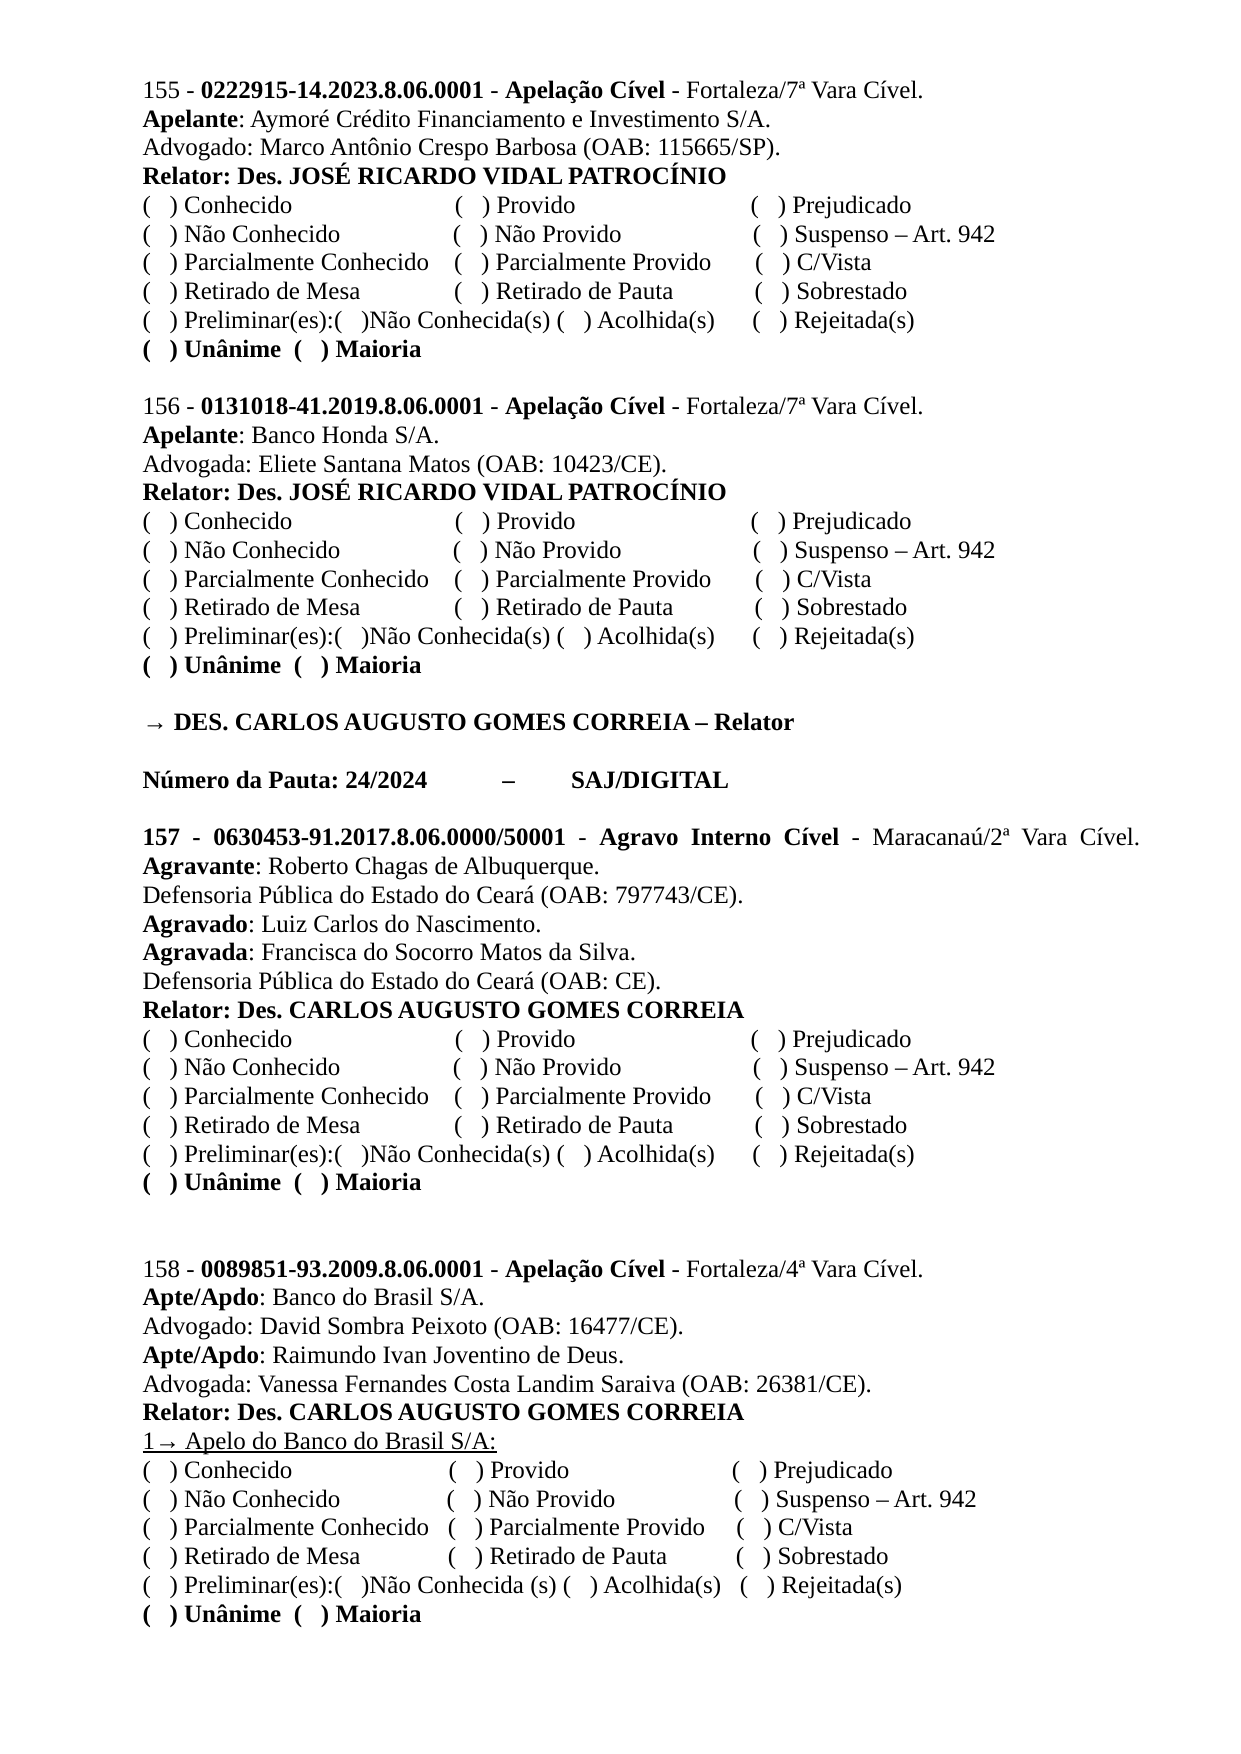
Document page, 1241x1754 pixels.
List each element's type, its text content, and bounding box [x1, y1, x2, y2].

text ( ) Parcialmente Conhecido ( ) Parcialmente Provido ( ) C/Vista [142, 564, 1158, 592]
text 157 - 0630453-91.2017.8.06.0000/50001 - Agravo Interno Cível - Maracanaú/2ª Vara Cível. Agravante: Roberto Chagas de Albuquerque. [142, 822, 1141, 880]
text Número da Pauta: 24/2024 – SAJ/DIGITAL [142, 765, 1141, 794]
text 155 - 0222915-14.2023.8.06.0001 - Apelação Cível - Fortaleza/7ª Vara Cível. [142, 75, 1141, 104]
text ( ) Parcialmente Conhecido ( ) Parcialmente Provido ( ) C/Vista [142, 1512, 1158, 1541]
text ( ) Conhecido ( ) Provido ( ) Prejudicado [142, 1024, 1141, 1052]
text Advogada: Eliete Santana Matos (OAB: 10423/CE). [142, 449, 1141, 477]
text Defensoria Pública do Estado do Ceará (OAB: 797743/CE). [142, 880, 1141, 909]
text Advogada: Vanessa Fernandes Costa Landim Saraiva (OAB: 26381/CE). [142, 1369, 1141, 1397]
text Defensoria Pública do Estado do Ceará (OAB: CE). [142, 966, 1141, 995]
text Relator: Des. CARLOS AUGUSTO GOMES CORREIA [142, 995, 1141, 1024]
text ( ) Retirado de Mesa ( ) Retirado de Pauta ( ) Sobrestado [142, 1110, 1158, 1139]
text Agravada: Francisca do Socorro Matos da Silva. [142, 937, 1141, 966]
text ( ) Preliminar(es):( )Não Conhecida(s) ( ) Acolhida(s) ( ) Rejeitada(s) [142, 621, 1158, 650]
text Advogado: David Sombra Peixoto (OAB: 16477/CE). [142, 1311, 1141, 1340]
text Advogado: Marco Antônio Crespo Barbosa (OAB: 115665/SP). [142, 132, 1141, 161]
text ( ) Retirado de Mesa ( ) Retirado de Pauta ( ) Sobrestado [142, 592, 1158, 621]
text ( ) Retirado de Mesa ( ) Retirado de Pauta ( ) Sobrestado [142, 1541, 1158, 1570]
text Apte/Apdo: Banco do Brasil S/A. [142, 1282, 1141, 1311]
text Apelante: Banco Honda S/A. [142, 420, 1141, 449]
text Apte/Apdo: Raimundo Ivan Joventino de Deus. [142, 1340, 1141, 1369]
text → DES. CARLOS AUGUSTO GOMES CORREIA – Relator [142, 707, 1141, 736]
text Relator: Des. JOSÉ RICARDO VIDAL PATROCÍNIO [142, 477, 1141, 506]
text ( ) Não Conhecido ( ) Não Provido ( ) Suspenso – Art. 942 [142, 1052, 1158, 1081]
text Relator: Des. CARLOS AUGUSTO GOMES CORREIA [142, 1397, 1141, 1426]
text ( ) Não Conhecido ( ) Não Provido ( ) Suspenso – Art. 942 [142, 535, 1158, 564]
text ( ) Retirado de Mesa ( ) Retirado de Pauta ( ) Sobrestado [142, 276, 1158, 305]
text ( ) Unânime ( ) Maioria [142, 650, 1158, 679]
text 1→ Apelo do Banco do Brasil S/A: [142, 1426, 1141, 1455]
text ( ) Não Conhecido ( ) Não Provido ( ) Suspenso – Art. 942 [142, 219, 1158, 247]
text ( ) Preliminar(es):( )Não Conhecida(s) ( ) Acolhida(s) ( ) Rejeitada(s) [142, 305, 1158, 334]
text ( ) Unânime ( ) Maioria [142, 334, 1158, 362]
text ( ) Unânime ( ) Maioria [142, 1167, 1158, 1196]
text ( ) Parcialmente Conhecido ( ) Parcialmente Provido ( ) C/Vista [142, 1081, 1158, 1110]
text Relator: Des. JOSÉ RICARDO VIDAL PATROCÍNIO [142, 161, 1141, 190]
text ( ) Conhecido ( ) Provido ( ) Prejudicado [142, 1455, 1141, 1484]
text ( ) Conhecido ( ) Provido ( ) Prejudicado [142, 506, 1141, 535]
text ( ) Preliminar(es):( )Não Conhecida (s) ( ) Acolhida(s) ( ) Rejeitada(s) [142, 1570, 1158, 1599]
text ( ) Não Conhecido ( ) Não Provido ( ) Suspenso – Art. 942 [142, 1484, 1158, 1512]
text Apelante: Aymoré Crédito Financiamento e Investimento S/A. [142, 104, 1141, 132]
text ( ) Parcialmente Conhecido ( ) Parcialmente Provido ( ) C/Vista [142, 247, 1158, 276]
text ( ) Preliminar(es):( )Não Conhecida(s) ( ) Acolhida(s) ( ) Rejeitada(s) [142, 1139, 1158, 1167]
text ( ) Unânime ( ) Maioria [142, 1599, 1158, 1627]
text ( ) Conhecido ( ) Provido ( ) Prejudicado [142, 190, 1141, 219]
text 156 - 0131018-41.2019.8.06.0001 - Apelação Cível - Fortaleza/7ª Vara Cível. [142, 391, 1141, 420]
text Agravado: Luiz Carlos do Nascimento. [142, 909, 1141, 937]
text 158 - 0089851-93.2009.8.06.0001 - Apelação Cível - Fortaleza/4ª Vara Cível. [142, 1254, 1141, 1282]
